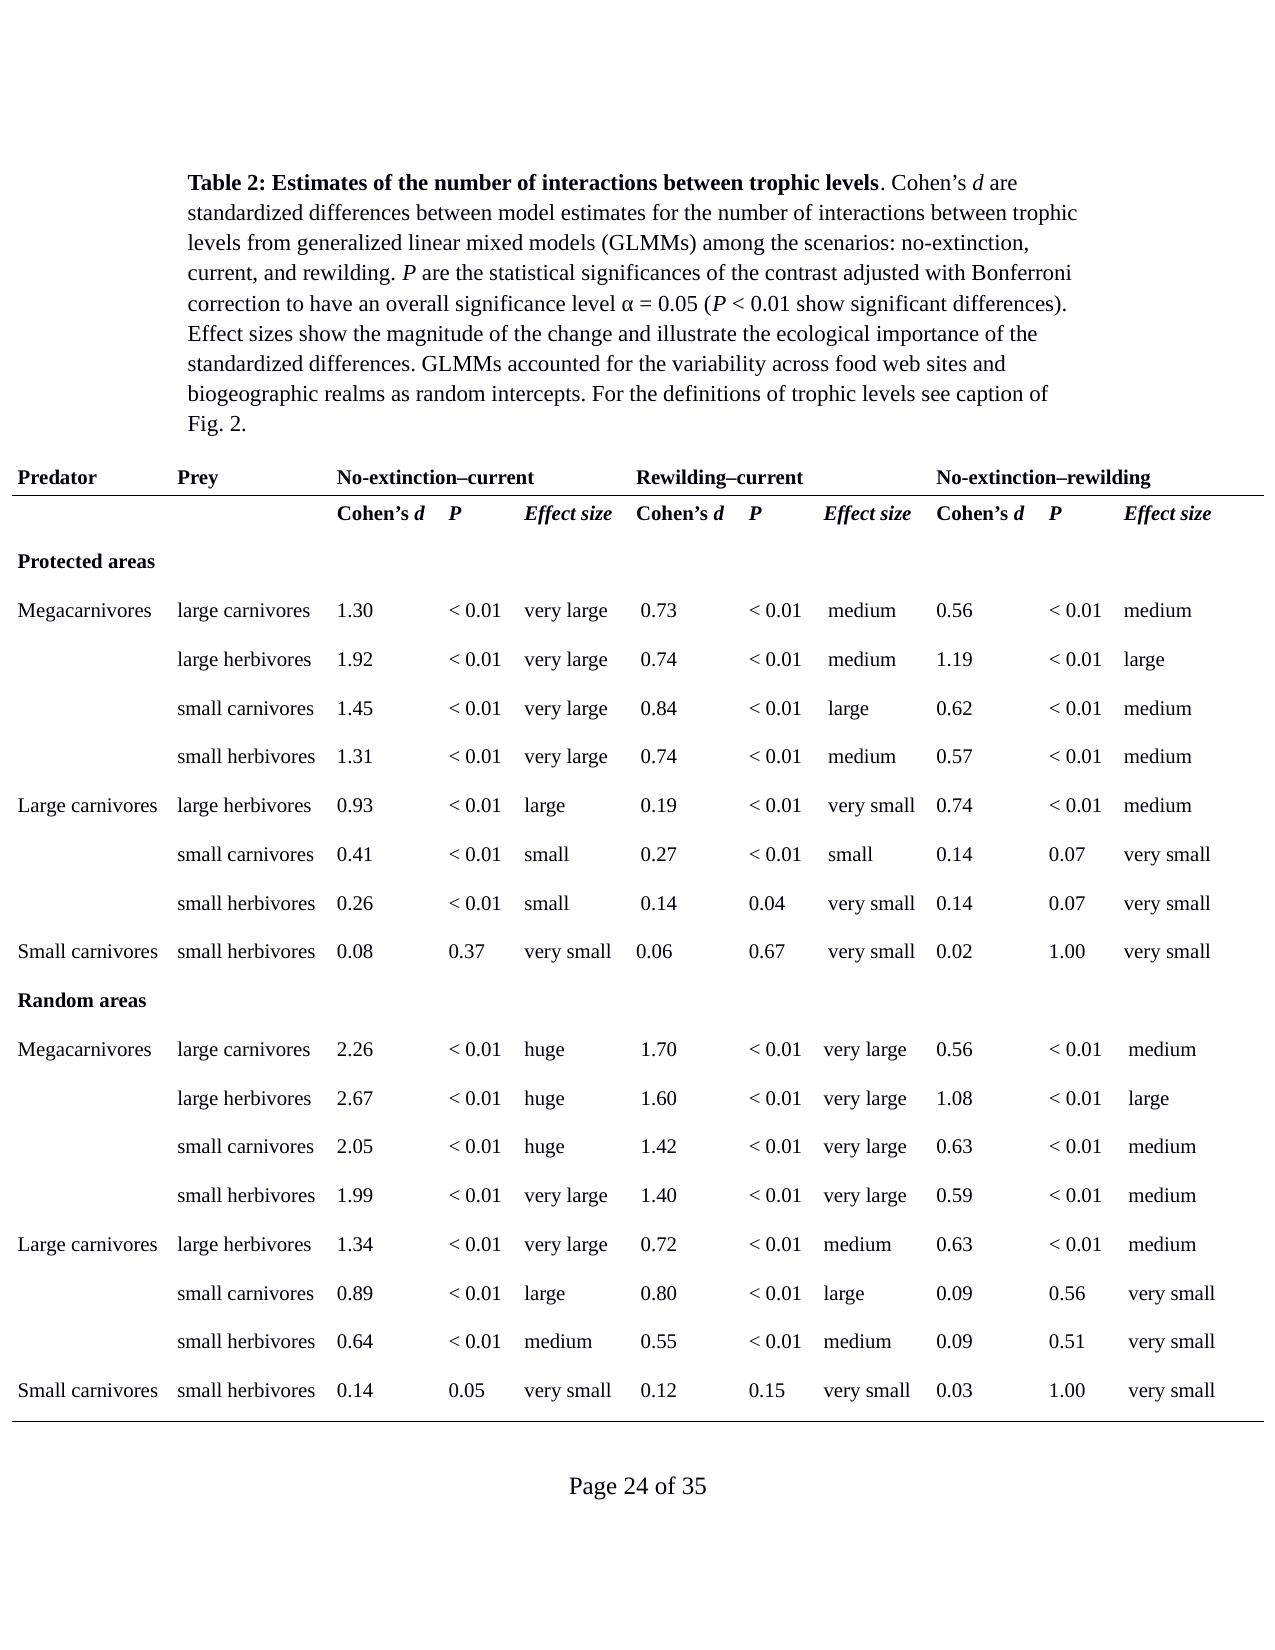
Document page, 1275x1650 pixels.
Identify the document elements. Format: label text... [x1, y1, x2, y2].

table_cell large herbivores [171, 1080, 331, 1129]
table_cell < 0.01 [1043, 1178, 1118, 1226]
table_cell medium [1118, 1226, 1264, 1275]
table_cell 1.92 [331, 641, 443, 690]
table_cell 0.26 [331, 885, 443, 934]
table_cell 0.74 [630, 641, 743, 690]
table_cell large carnivores [171, 1031, 331, 1080]
table_header Predator [12, 459, 171, 495]
table_cell 0.08 [331, 934, 443, 982]
table_cell medium [818, 641, 930, 690]
table_cell P [1043, 496, 1118, 544]
table_cell < 0.01 [443, 1178, 518, 1226]
table_cell very large [818, 1031, 930, 1080]
table_cell very large [519, 641, 630, 690]
table_cell 0.07 [1043, 836, 1118, 885]
table_cell < 0.01 [743, 1031, 818, 1080]
table_cell 1.45 [331, 690, 443, 739]
table_cell small herbivores [171, 739, 331, 787]
table_cell < 0.01 [1043, 1129, 1118, 1177]
table_cell < 0.01 [443, 690, 518, 739]
table_cell medium [1118, 788, 1264, 836]
table_header No-extinction–current [331, 459, 630, 495]
table_cell medium [818, 1324, 930, 1372]
table_cell large [519, 788, 630, 836]
table_cell very small [818, 1373, 930, 1421]
table_cell 0.14 [930, 885, 1043, 934]
table_cell < 0.01 [443, 1129, 518, 1177]
table_cell 2.05 [331, 1129, 443, 1177]
table_cell 0.55 [630, 1324, 743, 1372]
table_cell < 0.01 [743, 1129, 818, 1177]
table_cell large carnivores [171, 593, 331, 641]
table_cell 2.26 [331, 1031, 443, 1080]
table_cell 0.51 [1043, 1324, 1118, 1372]
table_cell huge [519, 1129, 630, 1177]
table_cell < 0.01 [743, 836, 818, 885]
table_cell 1.70 [630, 1031, 743, 1080]
table_cell Small carnivores [12, 1373, 171, 1421]
table_cell < 0.01 [1043, 1031, 1118, 1080]
table_cell P [443, 496, 518, 544]
table_cell 1.19 [930, 641, 1043, 690]
table_cell very small [1118, 1324, 1264, 1372]
table_cell 0.09 [930, 1275, 1043, 1324]
table_cell small herbivores [171, 1324, 331, 1372]
table_cell < 0.01 [443, 1031, 518, 1080]
table_cell 0.74 [930, 788, 1043, 836]
table_cell huge [519, 1031, 630, 1080]
table_cell < 0.01 [443, 836, 518, 885]
table_cell [12, 496, 171, 544]
table_cell large herbivores [171, 788, 331, 836]
table_cell Effect size [818, 496, 930, 544]
table_cell < 0.01 [443, 885, 518, 934]
table_cell 0.62 [930, 690, 1043, 739]
table_cell < 0.01 [743, 641, 818, 690]
table_cell 1.60 [630, 1080, 743, 1129]
table_cell 0.05 [443, 1373, 518, 1421]
table_cell < 0.01 [443, 593, 518, 641]
table_cell < 0.01 [743, 739, 818, 787]
table_cell 0.93 [331, 788, 443, 836]
table_cell small carnivores [171, 836, 331, 885]
table_header Rewilding–current [630, 459, 930, 495]
table_cell < 0.01 [1043, 690, 1118, 739]
table_cell 0.64 [331, 1324, 443, 1372]
table_cell 2.67 [331, 1080, 443, 1129]
table_cell 0.06 [630, 934, 743, 982]
table_cell very large [818, 1129, 930, 1177]
table_cell 1.00 [1043, 1373, 1118, 1421]
table_cell large [1118, 1080, 1264, 1129]
table_cell 0.73 [630, 593, 743, 641]
table_cell medium [1118, 1031, 1264, 1080]
table_cell very large [818, 1178, 930, 1226]
table_cell small herbivores [171, 1373, 331, 1421]
table_cell very small [519, 934, 630, 982]
table_cell < 0.01 [1043, 1080, 1118, 1129]
table_cell < 0.01 [1043, 739, 1118, 787]
table_cell < 0.01 [443, 1275, 518, 1324]
table_cell Large carnivores [12, 788, 171, 934]
table_cell very small [818, 788, 930, 836]
table_cell small herbivores [171, 1178, 331, 1226]
table_cell 0.02 [930, 934, 1043, 982]
table_cell 0.37 [443, 934, 518, 982]
table_cell Megacarnivores [12, 1031, 171, 1226]
table_cell < 0.01 [743, 690, 818, 739]
table_cell Cohen’s d [930, 496, 1043, 544]
table_cell very large [519, 690, 630, 739]
table_cell large herbivores [171, 1226, 331, 1275]
table_cell 0.72 [630, 1226, 743, 1275]
table_cell very small [1118, 836, 1264, 885]
table_cell < 0.01 [443, 788, 518, 836]
table_cell < 0.01 [443, 1226, 518, 1275]
table_cell very large [519, 739, 630, 787]
table_cell < 0.01 [743, 1226, 818, 1275]
table_cell < 0.01 [1043, 1226, 1118, 1275]
table_cell 0.14 [630, 885, 743, 934]
table_cell 0.15 [743, 1373, 818, 1421]
table_cell medium [818, 593, 930, 641]
table_cell very large [818, 1080, 930, 1129]
table_cell large herbivores [171, 641, 331, 690]
table_cell < 0.01 [743, 1178, 818, 1226]
table_cell very small [1118, 934, 1264, 982]
table_cell 1.08 [930, 1080, 1043, 1129]
table_cell Large carnivores [12, 1226, 171, 1372]
table_cell Cohen’s d [630, 496, 743, 544]
table_cell 0.14 [930, 836, 1043, 885]
table_cell < 0.01 [743, 1080, 818, 1129]
table_cell < 0.01 [443, 1324, 518, 1372]
table_cell small carnivores [171, 1129, 331, 1177]
table_cell < 0.01 [1043, 593, 1118, 641]
table_cell huge [519, 1080, 630, 1129]
table_cell 0.56 [1043, 1275, 1118, 1324]
table_cell 0.59 [930, 1178, 1043, 1226]
table_cell 0.80 [630, 1275, 743, 1324]
table_cell medium [1118, 593, 1264, 641]
table_cell 0.63 [930, 1129, 1043, 1177]
table_cell 0.04 [743, 885, 818, 934]
table_cell < 0.01 [1043, 788, 1118, 836]
table_cell 0.19 [630, 788, 743, 836]
table_cell [171, 496, 331, 544]
table_cell < 0.01 [443, 641, 518, 690]
table_cell very small [519, 1373, 630, 1421]
table_cell < 0.01 [743, 1275, 818, 1324]
table_cell Megacarnivores [12, 593, 171, 787]
table_cell 0.07 [1043, 885, 1118, 934]
table_cell very small [1118, 1275, 1264, 1324]
table_cell Effect size [519, 496, 630, 544]
table_cell < 0.01 [743, 593, 818, 641]
table_cell 1.30 [331, 593, 443, 641]
table_cell small herbivores [171, 885, 331, 934]
table_cell medium [1118, 1178, 1264, 1226]
table_cell very small [1118, 1373, 1264, 1421]
text Table 2: Estimates of the number of interactions between trophic levels. Cohen’s d are standardized differences between model estimates for the number of interactions between trophic levels from generalized linear mixed models (GLMMs) among the scenarios: no-extinction, current, and rewilding. P are the statistical significances of the contrast adjusted with Bonferroni correction to have an overall significance level α = 0.05 (P < 0.01 show significant differences). Effect sizes show the magnitude of the change and illustrate the ecological importance of the standardized differences. GLMMs accounted for the variability across food web sites and biogeographic realms as random intercepts. For the definitions of trophic levels see caption of Fig. 2. [187, 169, 1087, 437]
table_cell small herbivores [171, 934, 331, 982]
table_cell 0.63 [930, 1226, 1043, 1275]
table_header Prey [171, 459, 331, 495]
table_cell 1.34 [331, 1226, 443, 1275]
table_cell Small carnivores [12, 934, 171, 982]
table_cell large [818, 1275, 930, 1324]
table_cell very small [1118, 885, 1264, 934]
table_header No-extinction–rewilding [930, 459, 1264, 495]
table_cell large [519, 1275, 630, 1324]
table_cell < 0.01 [443, 739, 518, 787]
table_cell 0.03 [930, 1373, 1043, 1421]
table_cell Effect size [1118, 496, 1264, 544]
table_cell small [818, 836, 930, 885]
table_cell 1.31 [331, 739, 443, 787]
table_cell medium [818, 1226, 930, 1275]
table_cell 0.89 [331, 1275, 443, 1324]
table_cell Protected areas [12, 544, 1264, 592]
table_cell 0.14 [331, 1373, 443, 1421]
table_cell < 0.01 [1043, 641, 1118, 690]
table_cell 0.12 [630, 1373, 743, 1421]
table_cell very small [818, 885, 930, 934]
table_cell 1.00 [1043, 934, 1118, 982]
table_cell large [1118, 641, 1264, 690]
table_cell small carnivores [171, 1275, 331, 1324]
table_cell small [519, 885, 630, 934]
table_cell 0.57 [930, 739, 1043, 787]
table_cell 0.41 [331, 836, 443, 885]
table_cell 1.99 [331, 1178, 443, 1226]
table_cell 0.27 [630, 836, 743, 885]
table_cell medium [1118, 739, 1264, 787]
table_cell medium [818, 739, 930, 787]
table_cell < 0.01 [743, 1324, 818, 1372]
table_cell very small [818, 934, 930, 982]
table_cell P [743, 496, 818, 544]
table_cell medium [1118, 690, 1264, 739]
table_cell very large [519, 593, 630, 641]
table_cell 0.67 [743, 934, 818, 982]
table_cell < 0.01 [743, 788, 818, 836]
table_cell < 0.01 [443, 1080, 518, 1129]
table_cell small [519, 836, 630, 885]
table_cell 0.09 [930, 1324, 1043, 1372]
table_cell 1.40 [630, 1178, 743, 1226]
table_cell 0.56 [930, 1031, 1043, 1080]
table_cell Random areas [12, 983, 1264, 1031]
table_cell 0.84 [630, 690, 743, 739]
table_cell small carnivores [171, 690, 331, 739]
table_cell 0.74 [630, 739, 743, 787]
table_cell medium [519, 1324, 630, 1372]
table_cell very large [519, 1226, 630, 1275]
table_cell 1.42 [630, 1129, 743, 1177]
table_cell 0.56 [930, 593, 1043, 641]
table_cell very large [519, 1178, 630, 1226]
table_cell Cohen’s d [331, 496, 443, 544]
table_cell large [818, 690, 930, 739]
table_cell medium [1118, 1129, 1264, 1177]
